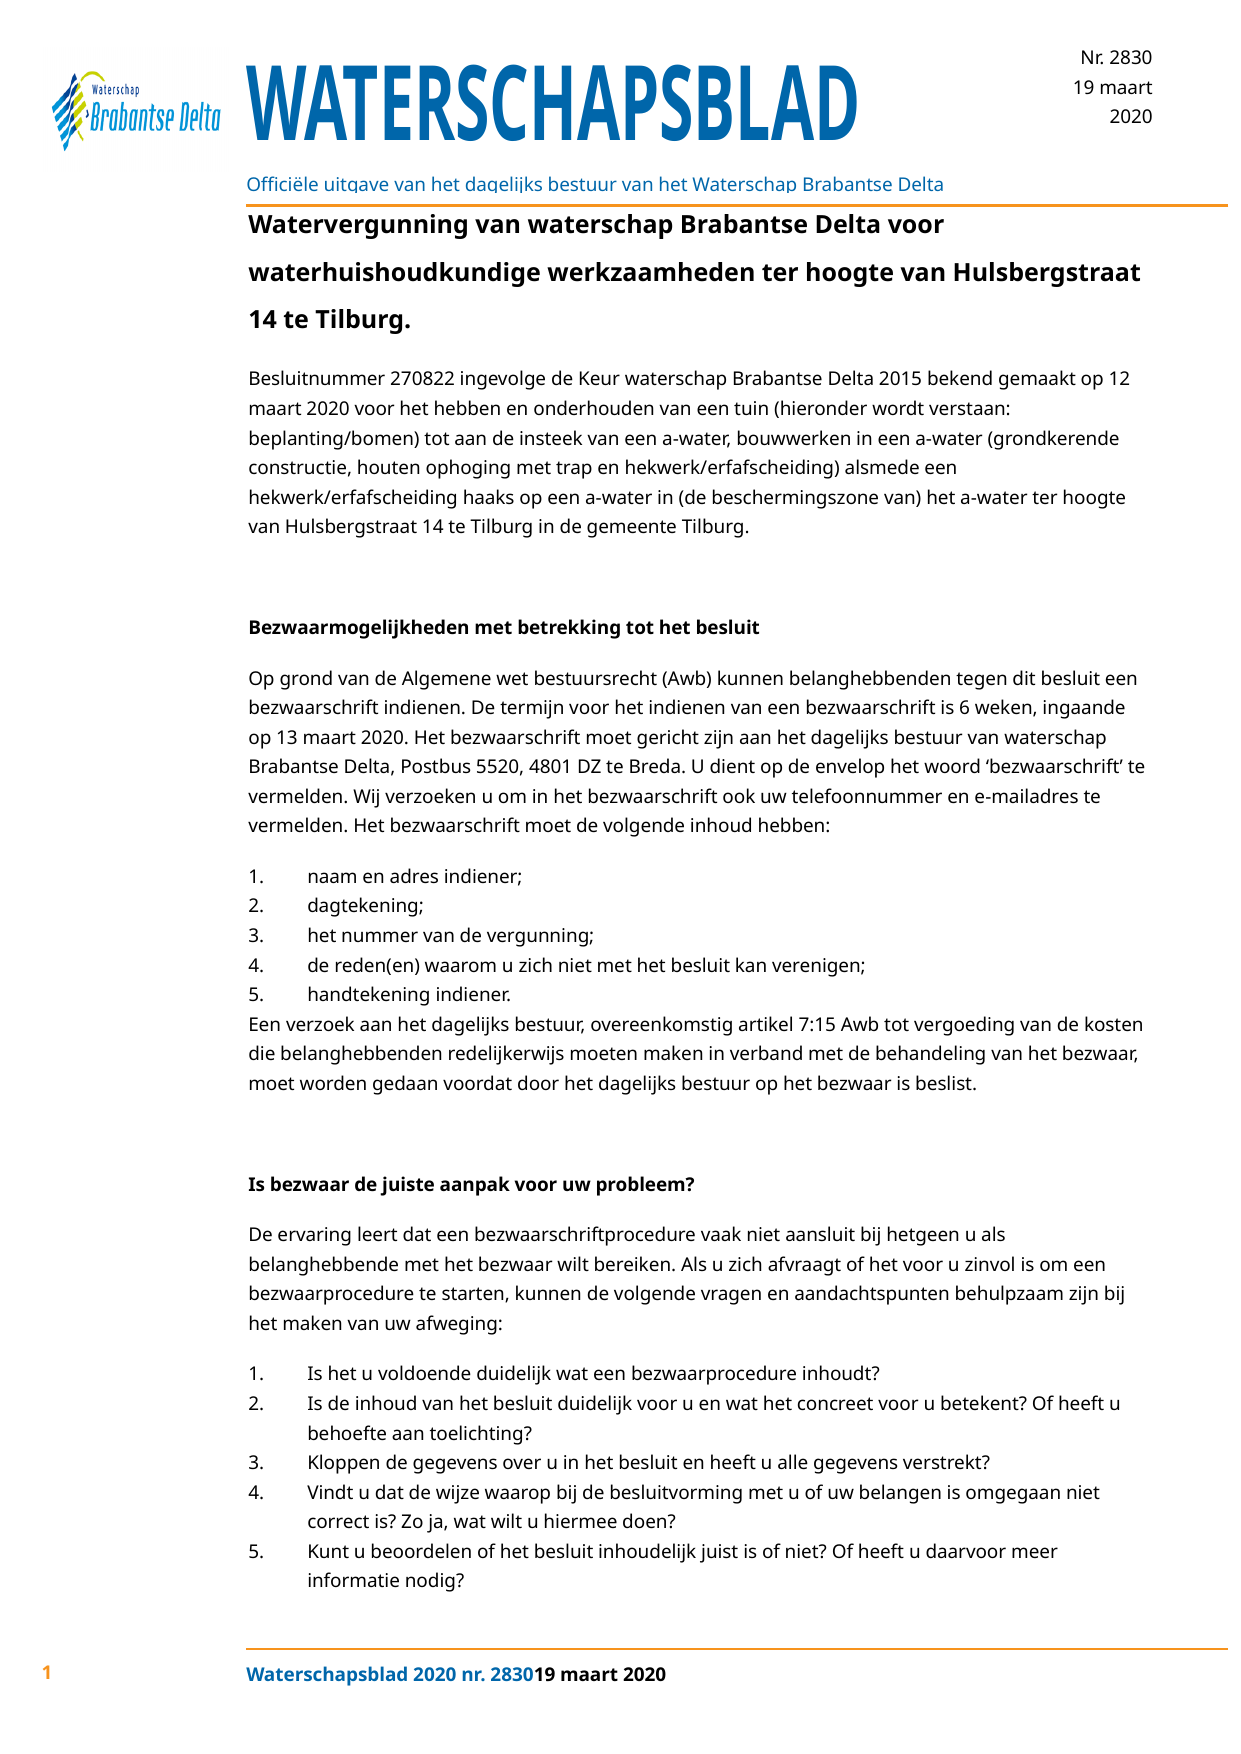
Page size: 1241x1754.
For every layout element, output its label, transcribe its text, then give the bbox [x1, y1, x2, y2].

list Is het u voldoende duidelijk wat een bezwaarprocedure inhoudt? [248, 1361, 1152, 1386]
text De ervaring leert dat een bezwaarschriftprocedure vaak niet aansluit bij hetgeen u als belanghebbende met het bezwaar wilt bereiken. Als u zich afvraagt of het voor u zinvol is om een bezwaarprocedure te starten, kunnen de volgende vragen en aandachtspunten behulpzaam zijn bij het maken van uw afweging: [248, 1221, 1152, 1336]
text Watervergunning van waterschap Brabantse Delta voor waterhuishoudkundige werkzaamheden ter hoogte van Hulsbergstraat 14 te Tilburg. [248, 207, 1152, 336]
text Besluitnummer 270822 ingevolge de Keur waterschap Brabantse Delta 2015 bekend gemaakt op 12 maart 2020 voor het hebben en onderhouden van een tuin (hieronder wordt verstaan: beplanting/bomen) tot aan de insteek van een a-water, bouwwerken in een a-water (grondkerende constructie, houten ophoging met trap en hekwerk/erfafscheiding) alsmede een hekwerk/erfafscheiding haaks op een a-water in (de beschermingszone van) het a-water ter hoogte van Hulsbergstraat 14 te Tilburg in de gemeente Tilburg. [248, 366, 1152, 539]
list naam en adres indiener; [248, 863, 1152, 889]
list dagtekening; [248, 893, 1152, 918]
list het nummer van de vergunning; [248, 922, 1152, 948]
picture [41, 47, 231, 172]
list Is de inhoud van het besluit duidelijk voor u en wat het concreet voor u betekent? Of heeft u behoefte aan toelichting? [248, 1390, 1152, 1445]
text Bezwaarmogelijkheden met betrekking tot het besluit [248, 614, 1152, 640]
text Op grond van de Algemene wet bestuursrecht (Awb) kunnen belanghebbenden tegen dit besluit een bezwaarschrift indienen. De termijn voor het indienen van een bezwaarschrift is 6 weken, ingaande op 13 maart 2020. Het bezwaarschrift moet gericht zijn aan het dagelijks bestuur van waterschap Brabantse Delta, Postbus 5520, 4801 DZ te Breda. U dient op de envelop het woord ‘bezwaarschrift’ te vermelden. Wij verzoeken u om in het bezwaarschrift ook uw telefoonnummer en e‑mailadres te vermelden. Het bezwaarschrift moet de volgende inhoud hebben: [248, 665, 1152, 838]
list handtekening indiener. [248, 981, 1152, 1007]
list Vindt u dat de wijze waarop bij de besluitvorming met u of uw belangen is omgegaan niet correct is? Zo ja, wat wilt u hiermee doen? [248, 1479, 1152, 1534]
list Kunt u beoordelen of het besluit inhoudelijk juist is of niet? Of heeft u daarvoor meer informatie nodig? [248, 1538, 1152, 1593]
text Een verzoek aan het dagelijks bestuur, overeenkomstig artikel 7:15 Awb tot vergoeding van de kosten die belanghebbenden redelijkerwijs moeten maken in verband met de behandeling van het bezwaar, moet worden gedaan voordat door het dagelijks bestuur op het bezwaar is beslist. [248, 1011, 1152, 1096]
list Kloppen de gegevens over u in het besluit en heeft u alle gegevens verstrekt? [248, 1449, 1152, 1475]
text Is bezwaar de juiste aanpak voor uw probleem? [248, 1171, 1152, 1197]
list de reden(en) waarom u zich niet met het besluit kan verenigen; [248, 952, 1152, 977]
